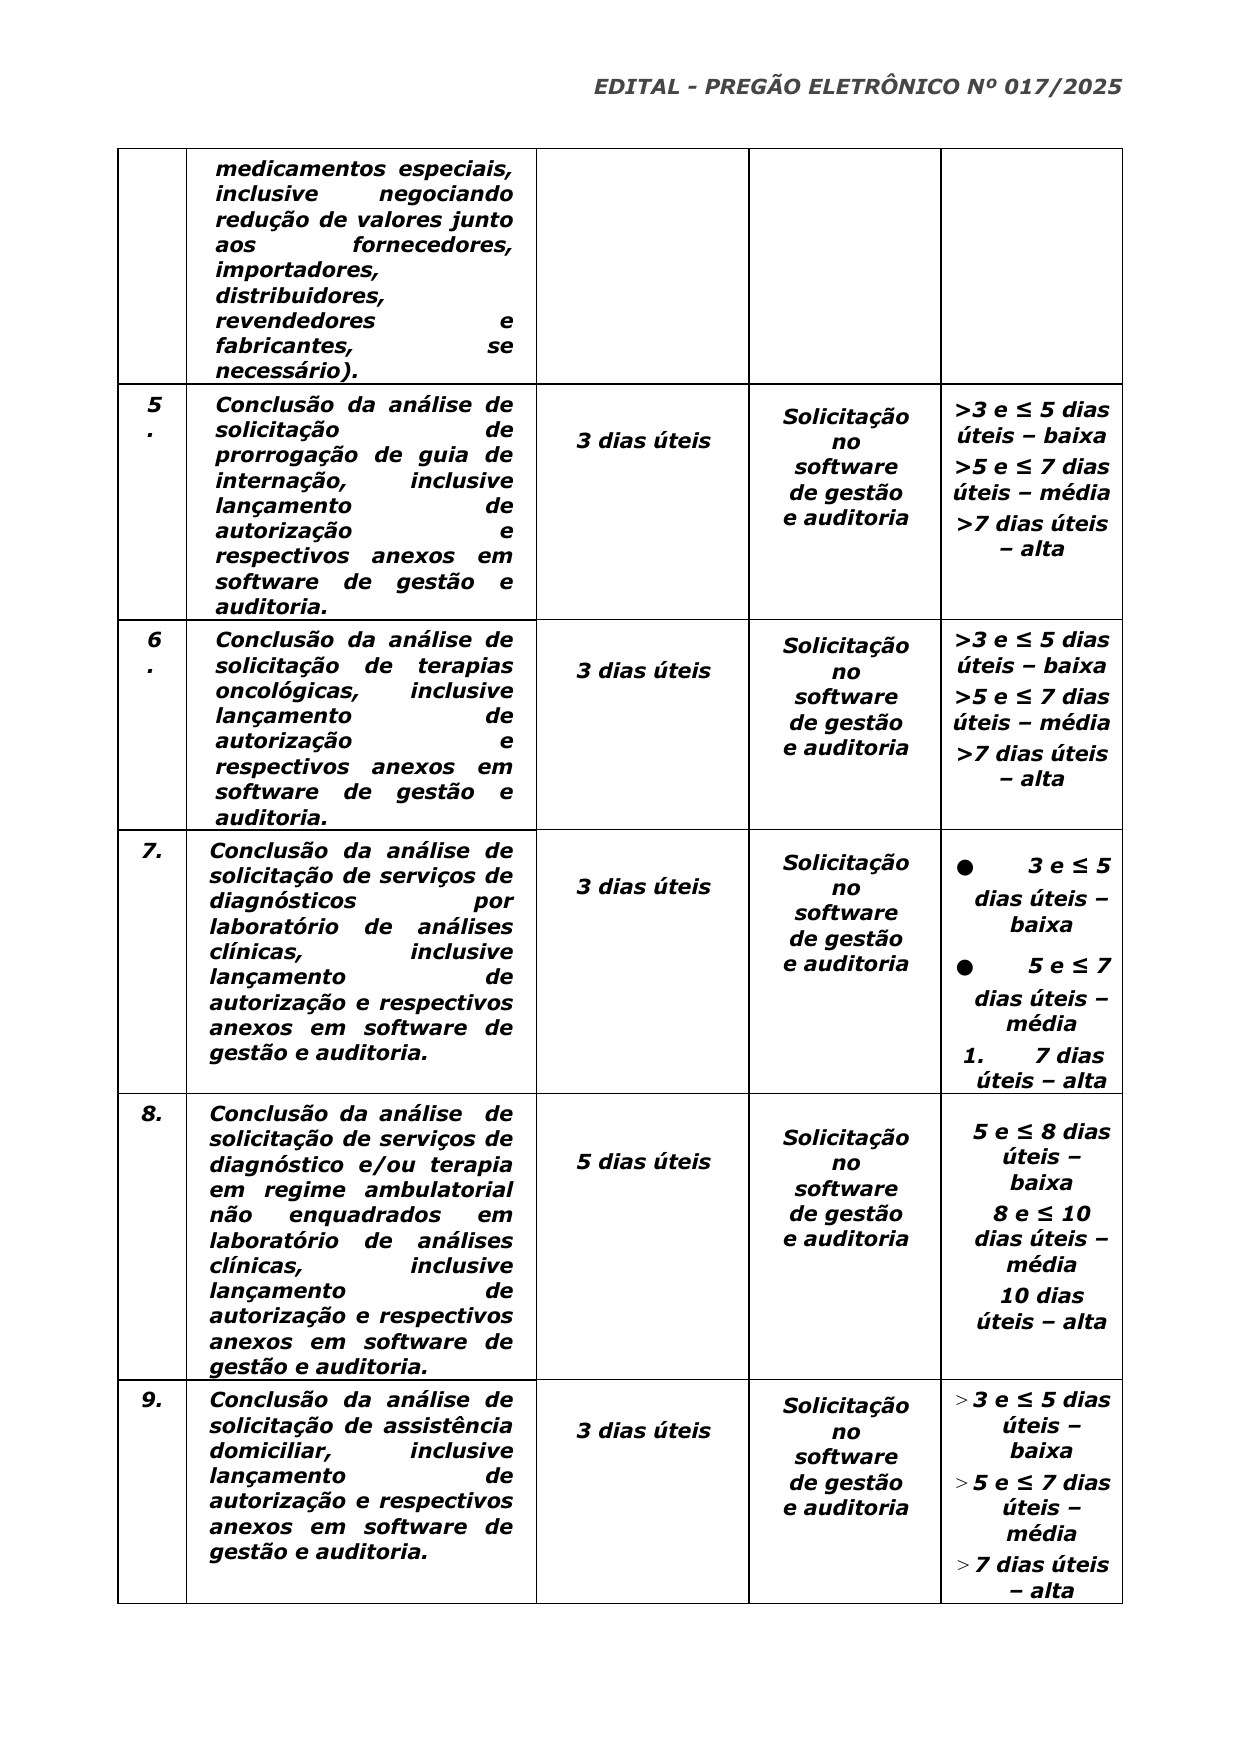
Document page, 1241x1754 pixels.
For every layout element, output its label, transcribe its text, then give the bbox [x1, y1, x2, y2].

table_cell Solicitação no software de gestão e auditoria [750, 1094, 940, 1379]
table_cell [750, 149, 940, 383]
table_cell 5 e ≤ 8 dias úteis – baixa 8 e ≤ 10 dias úteis – média 10 dias úteis – alta [942, 1094, 1122, 1379]
table_cell 3 dias úteis [537, 620, 748, 829]
table_cell 3 dias úteis [537, 385, 748, 619]
table_cell Solicitação no software de gestão e auditoria [750, 620, 940, 829]
table_cell >3 e ≤ 5 dias úteis – baixa >5 e ≤ 7 dias úteis – média >7 dias úteis – alta [942, 385, 1122, 619]
table_cell Solicitação no software de gestão e auditoria [750, 385, 940, 619]
table_cell Solicitação no software de gestão e auditoria [750, 1380, 940, 1602]
table_cell 3 e ≤ 5 dias úteis – baixa 5 e ≤ 7 dias úteis – média 7 dias úteis – alta [942, 830, 1122, 1093]
table_cell Solicitação no software de gestão e auditoria [750, 830, 940, 1093]
table_cell 5 dias úteis [537, 1094, 748, 1379]
table_cell 3 dias úteis [537, 1380, 748, 1602]
table_cell 3 e ≤ 5 dias úteis – baixa 5 e ≤ 7 dias úteis – média 7 dias úteis – alta [942, 1380, 1122, 1602]
table_cell [942, 149, 1122, 383]
table_cell Conclusão da análise de solicitação de serviços de diagnósticos por laboratório de análises clínicas, inclusive lançamento de autorização e respectivos anexos em software de gestão e auditoria. [187, 831, 536, 1093]
table_cell Conclusão da análise de solicitação de serviços de diagnóstico e/ou terapia em regime ambulatorial não enquadrados em laboratório de análises clínicas, inclusive lançamento de autorização e respectivos anexos em software de gestão e auditoria. [187, 1094, 536, 1379]
table_cell medicamentos especiais, inclusive negociando redução de valores junto aos fornecedores, importadores, distribuidores, revendedores e fabricantes, se necessário). [187, 149, 536, 383]
table_cell 6. [119, 621, 186, 829]
table_cell Conclusão da análise de solicitação de terapias oncológicas, inclusive lançamento de autorização e respectivos anexos em software de gestão e auditoria. [187, 621, 536, 829]
table_cell 9. [119, 1381, 186, 1602]
table_cell 7. [119, 831, 186, 1093]
table_cell >3 e ≤ 5 dias úteis – baixa >5 e ≤ 7 dias úteis – média >7 dias úteis – alta [942, 620, 1122, 829]
table_cell 3 dias úteis [537, 830, 748, 1093]
table_cell Conclusão da análise de solicitação de prorrogação de guia de internação, inclusive lançamento de autorização e respectivos anexos em software de gestão e auditoria. [187, 385, 536, 619]
table_cell Conclusão da análise de solicitação de assistência domiciliar, inclusive lançamento de autorização e respectivos anexos em software de gestão e auditoria. [187, 1381, 536, 1602]
table_cell [119, 149, 186, 383]
table_cell [537, 149, 748, 383]
table_cell 5. [119, 385, 186, 619]
table_cell 8. [119, 1094, 186, 1379]
